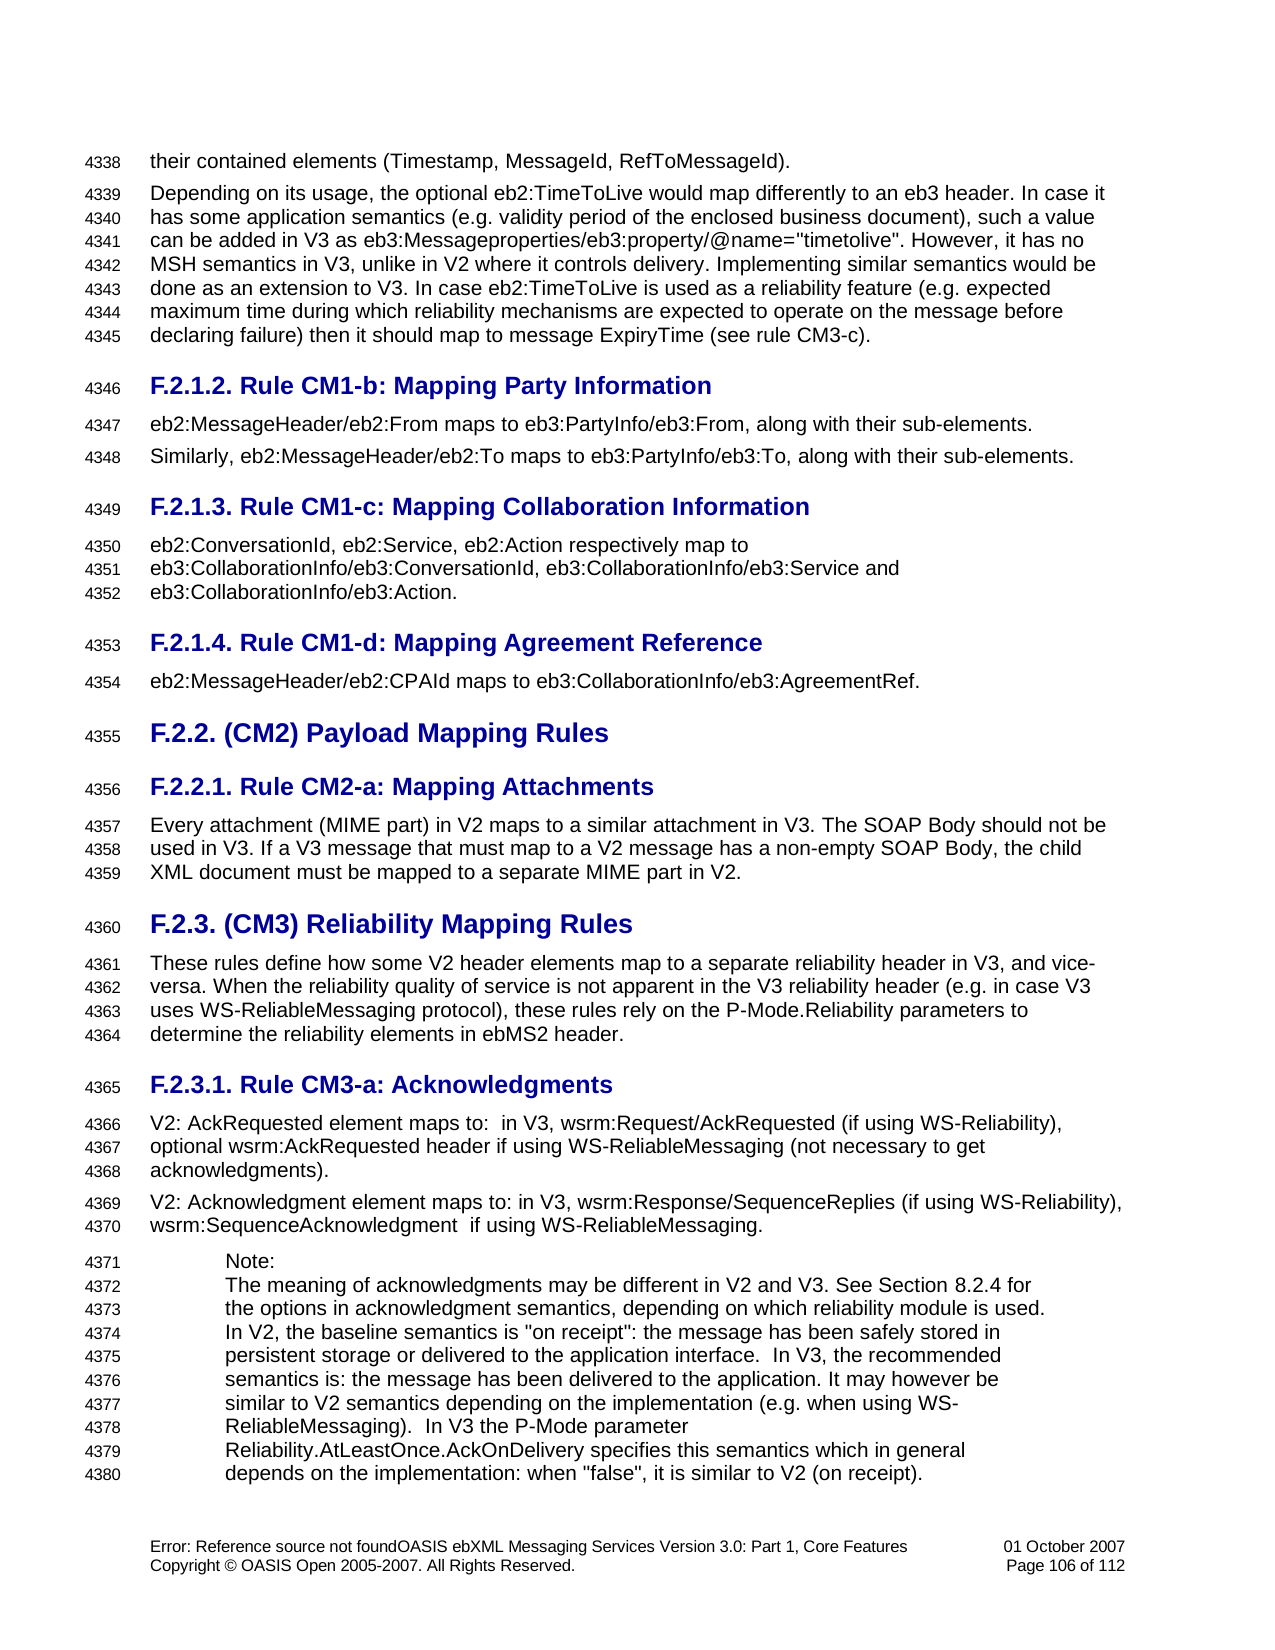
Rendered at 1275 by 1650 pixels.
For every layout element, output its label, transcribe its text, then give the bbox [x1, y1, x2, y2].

text Every attachment (MIME part) in V2 maps to a similar attachment in V3. The SOAP Body should not be used in V3. If a V3 message that must map to a V2 message has a non-empty SOAP Body, the child XML document must be mapped to a separate MIME part in V2. [150, 813, 1125, 884]
subtitle Rule CM1-c: Mapping Collaboration Information [150, 493, 1125, 521]
subtitle Rule CM1-b: Mapping Party Information [150, 372, 1125, 400]
subtitle Rule CM1-d: Mapping Agreement Reference [150, 629, 1125, 657]
text Depending on its usage, the optional eb2:TimeToLive would map differently to an eb3 header. In case it has some application semantics (e.g. validity period of the enclosed business document), such a value can be added in V3 as eb3:Messageproperties/eb3:property/@name="timetolive". However, it has no MSH semantics in V3, unlike in V2 where it controls delivery. Implementing similar semantics would be done as an extension to V3. In case eb2:TimeToLive is used as a reliability feature (e.g. expected maximum time during which reliability mechanisms are expected to operate on the message before declaring failure) then it should map to message ExpiryTime (see rule CM3-c). [150, 182, 1125, 347]
text eb2:MessageHeader/eb2:From maps to eb3:PartyInfo/eb3:From, along with their sub-elements. [150, 412, 1125, 436]
text V2: Acknowledgment element maps to: in V3, wsrm:Response/SequenceReplies (if using WS-Reliability), wsrm:SequenceAcknowledgment if using WS-ReliableMessaging. [150, 1190, 1125, 1237]
text Note: The meaning of acknowledgments may be different in V2 and V3. See Section 8.2.4 for the options in acknowledgment semantics, depending on which reliability module is used. In V2, the baseline semantics is "on receipt": the message has been safely stored in persistent storage or delivered to the application interface. In V3, the recommended semantics is: the message has been delivered to the application. It may however be similar to V2 semantics depending on the implementation (e.g. when using WS-ReliableMessaging). In V3 the P-Mode parameter Reliability.AtLeastOnce.AckOnDelivery specifies this semantics which in general depends on the implementation: when "false", it is similar to V2 (on receipt). [225, 1250, 1050, 1485]
subtitle (CM2) Payload Mapping Rules [150, 718, 1125, 748]
subtitle Rule CM2-a: Mapping Attachments [150, 773, 1125, 801]
subtitle (CM3) Reliability Mapping Rules [150, 909, 1125, 939]
text eb2:ConversationId, eb2:Service, eb2:Action respectively map to eb3:CollaborationInfo/eb3:ConversationId, eb3:CollaborationInfo/eb3:Service and eb3:CollaborationInfo/eb3:Action. [150, 533, 1125, 604]
text eb2:MessageHeader/eb2:CPAId maps to eb3:CollaborationInfo/eb3:AgreementRef. [150, 669, 1125, 693]
text Similarly, eb2:MessageHeader/eb2:To maps to eb3:PartyInfo/eb3:To, along with their sub-elements. [150, 444, 1125, 468]
subtitle Rule CM3-a: Acknowledgments [150, 1071, 1125, 1099]
text V2: AckRequested element maps to: in V3, wsrm:Request/AckRequested (if using WS-Reliability), optional wsrm:AckRequested header if using WS-ReliableMessaging (not necessary to get acknowledgments). [150, 1111, 1125, 1182]
text These rules define how some V2 header elements map to a separate reliability header in V3, and vice-versa. When the reliability quality of service is not apparent in the V3 reliability header (e.g. in case V3 uses WS-ReliableMessaging protocol), these rules rely on the P-Mode.Reliability parameters to determine the reliability elements in ebMS2 header. [150, 951, 1125, 1046]
text their contained elements (Timestamp, MessageId, RefToMessageId). [150, 150, 1125, 173]
